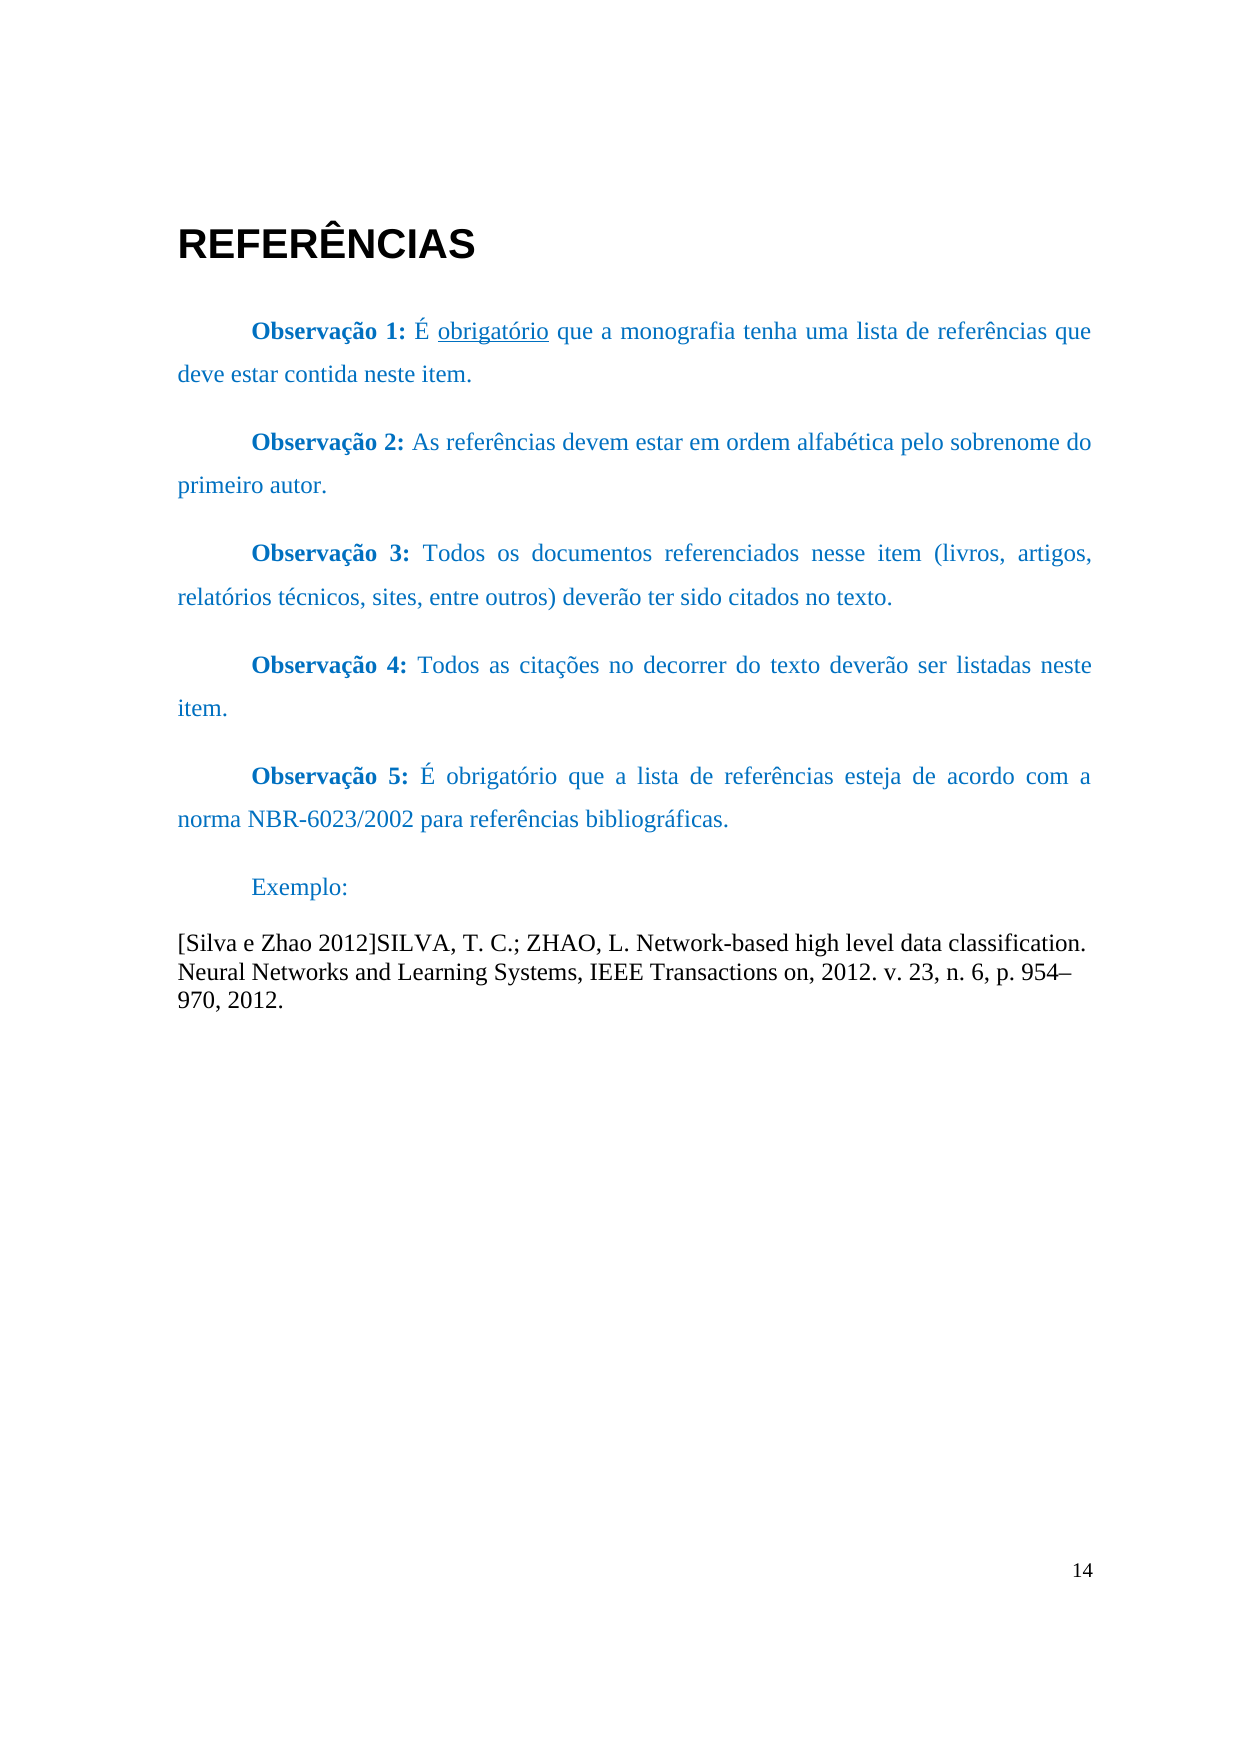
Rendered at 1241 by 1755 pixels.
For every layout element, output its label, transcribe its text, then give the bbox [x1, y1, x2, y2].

text Observação 5: É obrigatório que a lista de referências esteja de acordo com a norma NBR-6023/2002 para referências bibliográficas. [177, 761, 1093, 833]
text [Silva e Zhao 2012]SILVA, T. C.; ZHAO, L. Network-based high level data classification. Neural Networks and Learning Systems, IEEE Transactions on, 2012. v. 23, n. 6, p. 954–970, 2012. [177, 928, 1093, 1014]
subtitle REFERÊNCIAS [177, 219, 1093, 267]
text Observação 1: É obrigatório que a monografia tenha uma lista de referências que deve estar contida neste item. [177, 316, 1093, 388]
text Observação 4: Todos as citações no decorrer do texto deverão ser listadas neste item. [177, 650, 1093, 722]
text Observação 2: As referências devem estar em ordem alfabética pelo sobrenome do primeiro autor. [177, 427, 1093, 499]
text Exemplo: [177, 872, 1093, 901]
text Observação 3: Todos os documentos referenciados nesse item (livros, artigos, relatórios técnicos, sites, entre outros) deverão ter sido citados no texto. [177, 538, 1093, 610]
